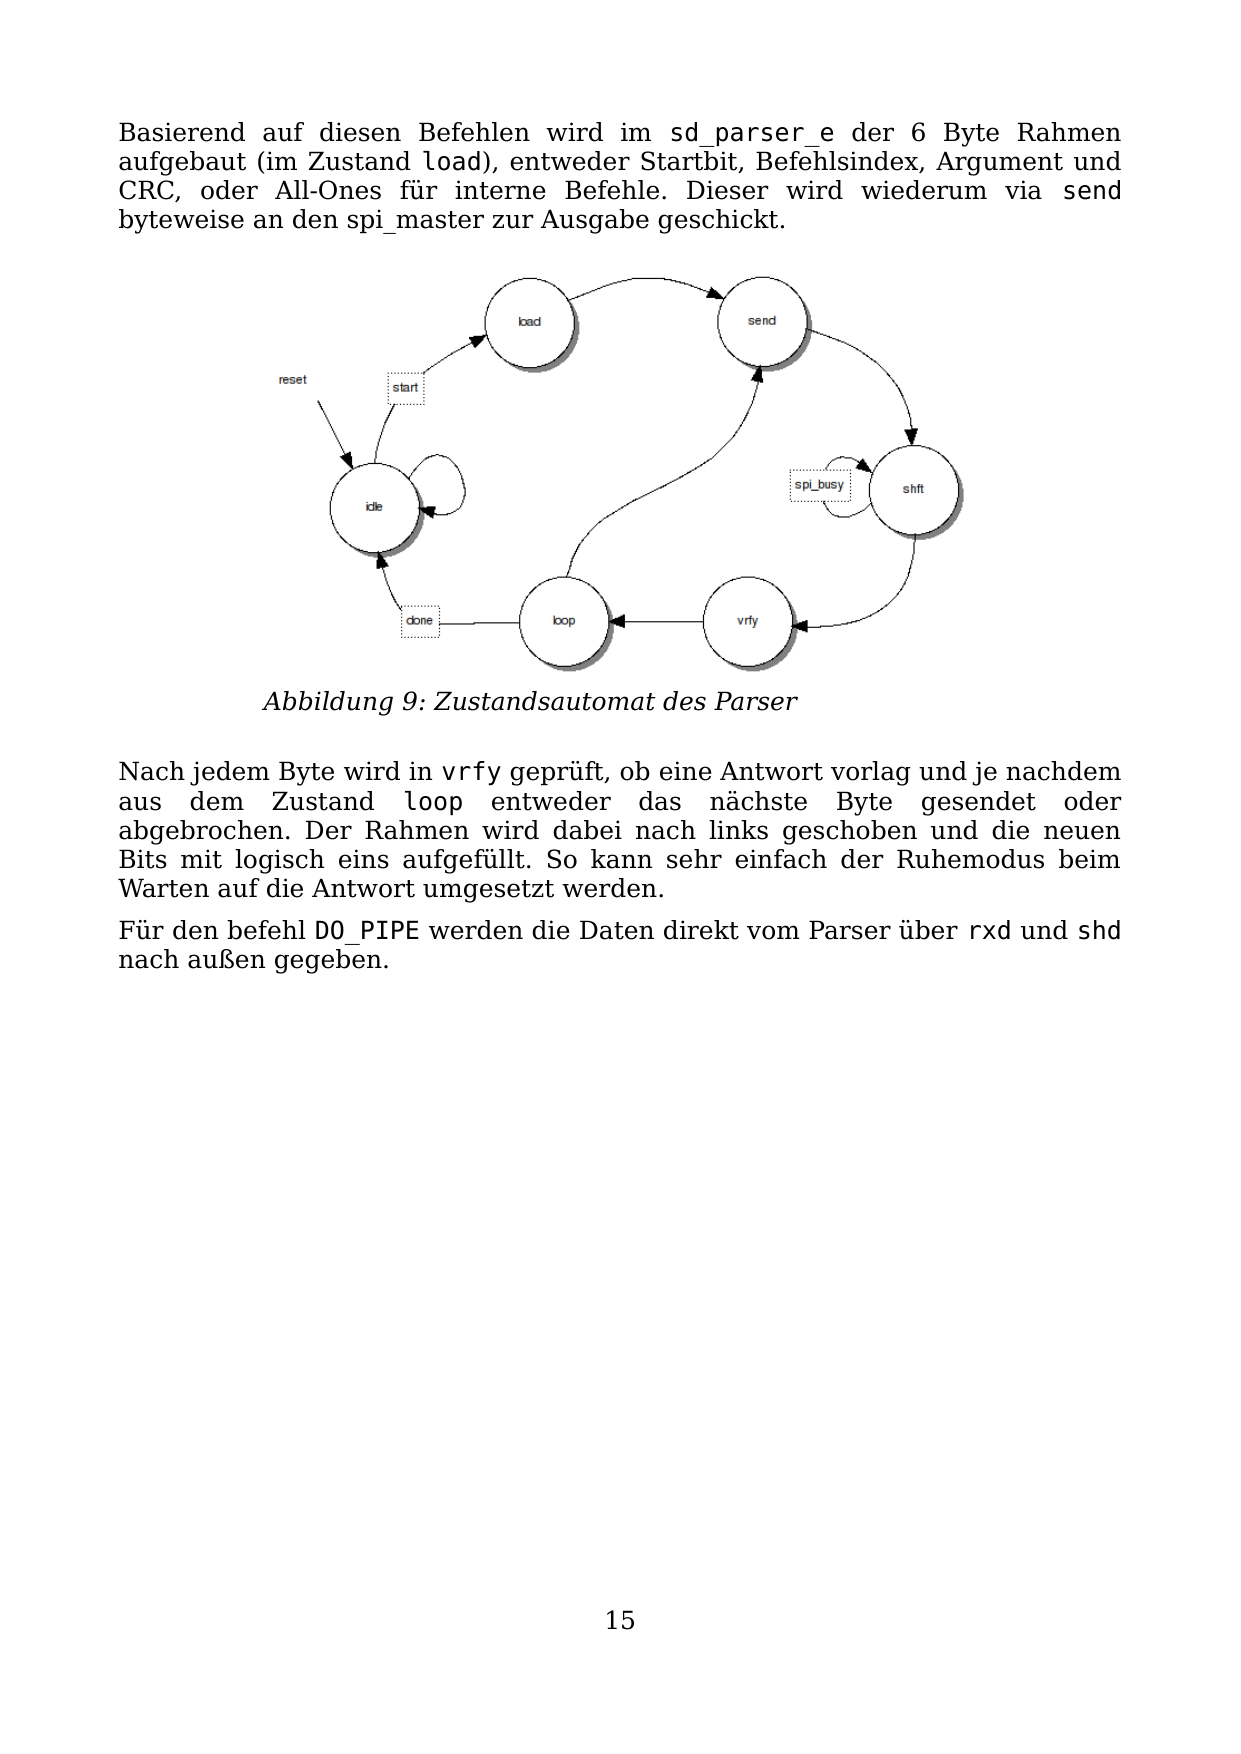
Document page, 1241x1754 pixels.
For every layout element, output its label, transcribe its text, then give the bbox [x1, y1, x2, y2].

text Abbildung 9: Zustandsautomat des Parser [264, 687, 976, 716]
text Nach jedem Byte wird in vrfy geprüft, ob eine Antwort vorlag und je nachdem aus dem Zustand loop entweder das nächste Byte gesendet oder abgebrochen. Der Rahmen wird dabei nach links geschoben und die neuen Bits mit logisch eins aufgefüllt. So kann sehr einfach der Ruhemodus beim Warten auf die Antwort umgesetzt werden. [118, 757, 1122, 903]
picture [263, 260, 977, 687]
text Basierend auf diesen Befehlen wird im sd_parser_e der 6 Byte Rahmen aufgebaut (im Zustand load), entweder Startbit, Befehlsindex, Argument und CRC, oder All-Ones für interne Befehle. Dieser wird wiederum via send byteweise an den spi_master zur Ausgabe geschickt. [118, 118, 1122, 235]
text Für den befehl DO_PIPE werden die Daten direkt vom Parser über rxd und shd nach außen gegeben. [118, 916, 1122, 974]
